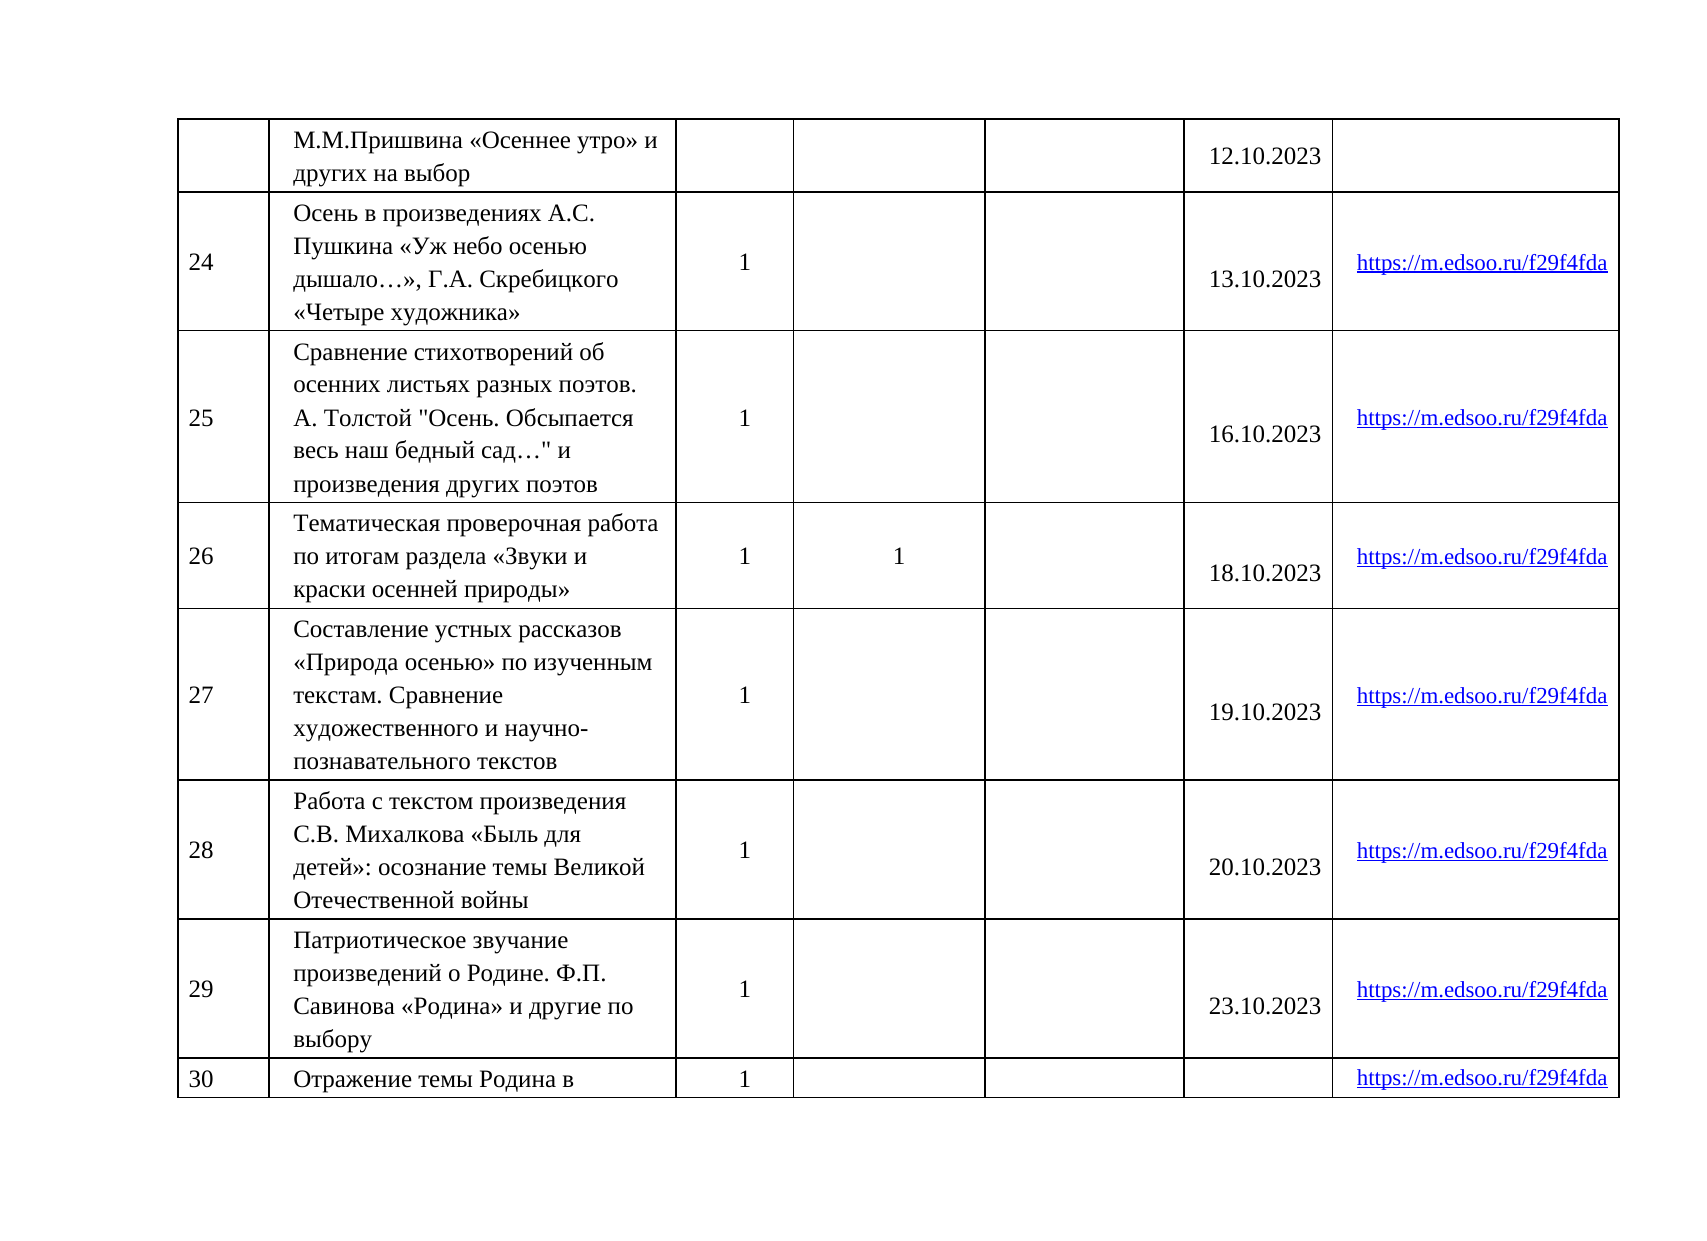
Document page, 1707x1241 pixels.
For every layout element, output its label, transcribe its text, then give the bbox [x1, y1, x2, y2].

table_cell [986, 920, 1183, 1057]
table_cell 16.10.2023 [1185, 331, 1332, 502]
table_cell https://m.edsoo.ru/f29f4fda [1333, 609, 1618, 779]
table_cell [179, 120, 268, 191]
table_cell [986, 331, 1183, 502]
table_cell Составление устных рассказов «Природа осенью» по изученным текстам. Сравнение художественного и научно-познавательного текстов [270, 609, 675, 779]
table_cell 1 [677, 193, 793, 330]
table_cell [986, 781, 1183, 918]
table_cell 1 [677, 503, 793, 607]
table_cell 19.10.2023 [1185, 609, 1332, 779]
table_cell https://m.edsoo.ru/f29f4fda [1333, 331, 1618, 502]
table_cell 23.10.2023 [1185, 920, 1332, 1057]
table_cell https://m.edsoo.ru/f29f4fda [1333, 193, 1618, 330]
table_cell [986, 120, 1183, 191]
table_cell Осень в произведениях А.С. Пушкина «Уж небо осенью дышало…», Г.А. Скребицкого «Четыре художника» [270, 193, 675, 330]
table_cell 30 [179, 1059, 268, 1097]
table_cell [794, 1059, 984, 1097]
table_cell 27 [179, 609, 268, 779]
table_cell https://m.edsoo.ru/f29f4fda [1333, 503, 1618, 607]
table_cell [794, 781, 984, 918]
table_cell Сравнение стихотворений об осенних листьях разных поэтов. А. Толстой "Осень. Обсыпается весь наш бедный сад…" и произведения других поэтов [270, 331, 675, 502]
table_cell 29 [179, 920, 268, 1057]
table_cell 24 [179, 193, 268, 330]
table_cell [794, 920, 984, 1057]
table_cell М.М.Пришвина «Осеннее утро» и других на выбор [270, 120, 675, 191]
table_cell [794, 609, 984, 779]
table_cell 1 [677, 331, 793, 502]
table_cell Работа с текстом произведения С.В. Михалкова «Быль для детей»: осознание темы Великой Отечественной войны [270, 781, 675, 918]
table_cell [986, 1059, 1183, 1097]
table_cell [986, 193, 1183, 330]
table_cell 1 [677, 1059, 793, 1097]
table_cell 1 [794, 503, 984, 607]
table_cell [677, 120, 793, 191]
table_cell 20.10.2023 [1185, 781, 1332, 918]
table_cell [794, 193, 984, 330]
table_cell https://m.edsoo.ru/f29f4fda [1333, 920, 1618, 1057]
table_cell 18.10.2023 [1185, 503, 1332, 607]
table_cell 1 [677, 609, 793, 779]
table_cell https://m.edsoo.ru/f29f4fda [1333, 1059, 1618, 1097]
table_cell Отражение темы Родина в [270, 1059, 675, 1097]
table_cell 12.10.2023 [1185, 120, 1332, 191]
table_cell 26 [179, 503, 268, 607]
table_cell [794, 120, 984, 191]
table_cell 25 [179, 331, 268, 502]
table_cell [794, 331, 984, 502]
table_cell [986, 503, 1183, 607]
table_cell 1 [677, 781, 793, 918]
table_cell [1185, 1059, 1332, 1097]
table_cell Тематическая проверочная работа по итогам раздела «Звуки и краски осенней природы» [270, 503, 675, 607]
table_cell https://m.edsoo.ru/f29f4fda [1333, 781, 1618, 918]
table_cell 1 [677, 920, 793, 1057]
table_cell [1333, 120, 1618, 191]
table_cell 28 [179, 781, 268, 918]
table_cell 13.10.2023 [1185, 193, 1332, 330]
table_cell Патриотическое звучание произведений о Родине. Ф.П. Савинова «Родина» и другие по выбору [270, 920, 675, 1057]
table_cell [986, 609, 1183, 779]
